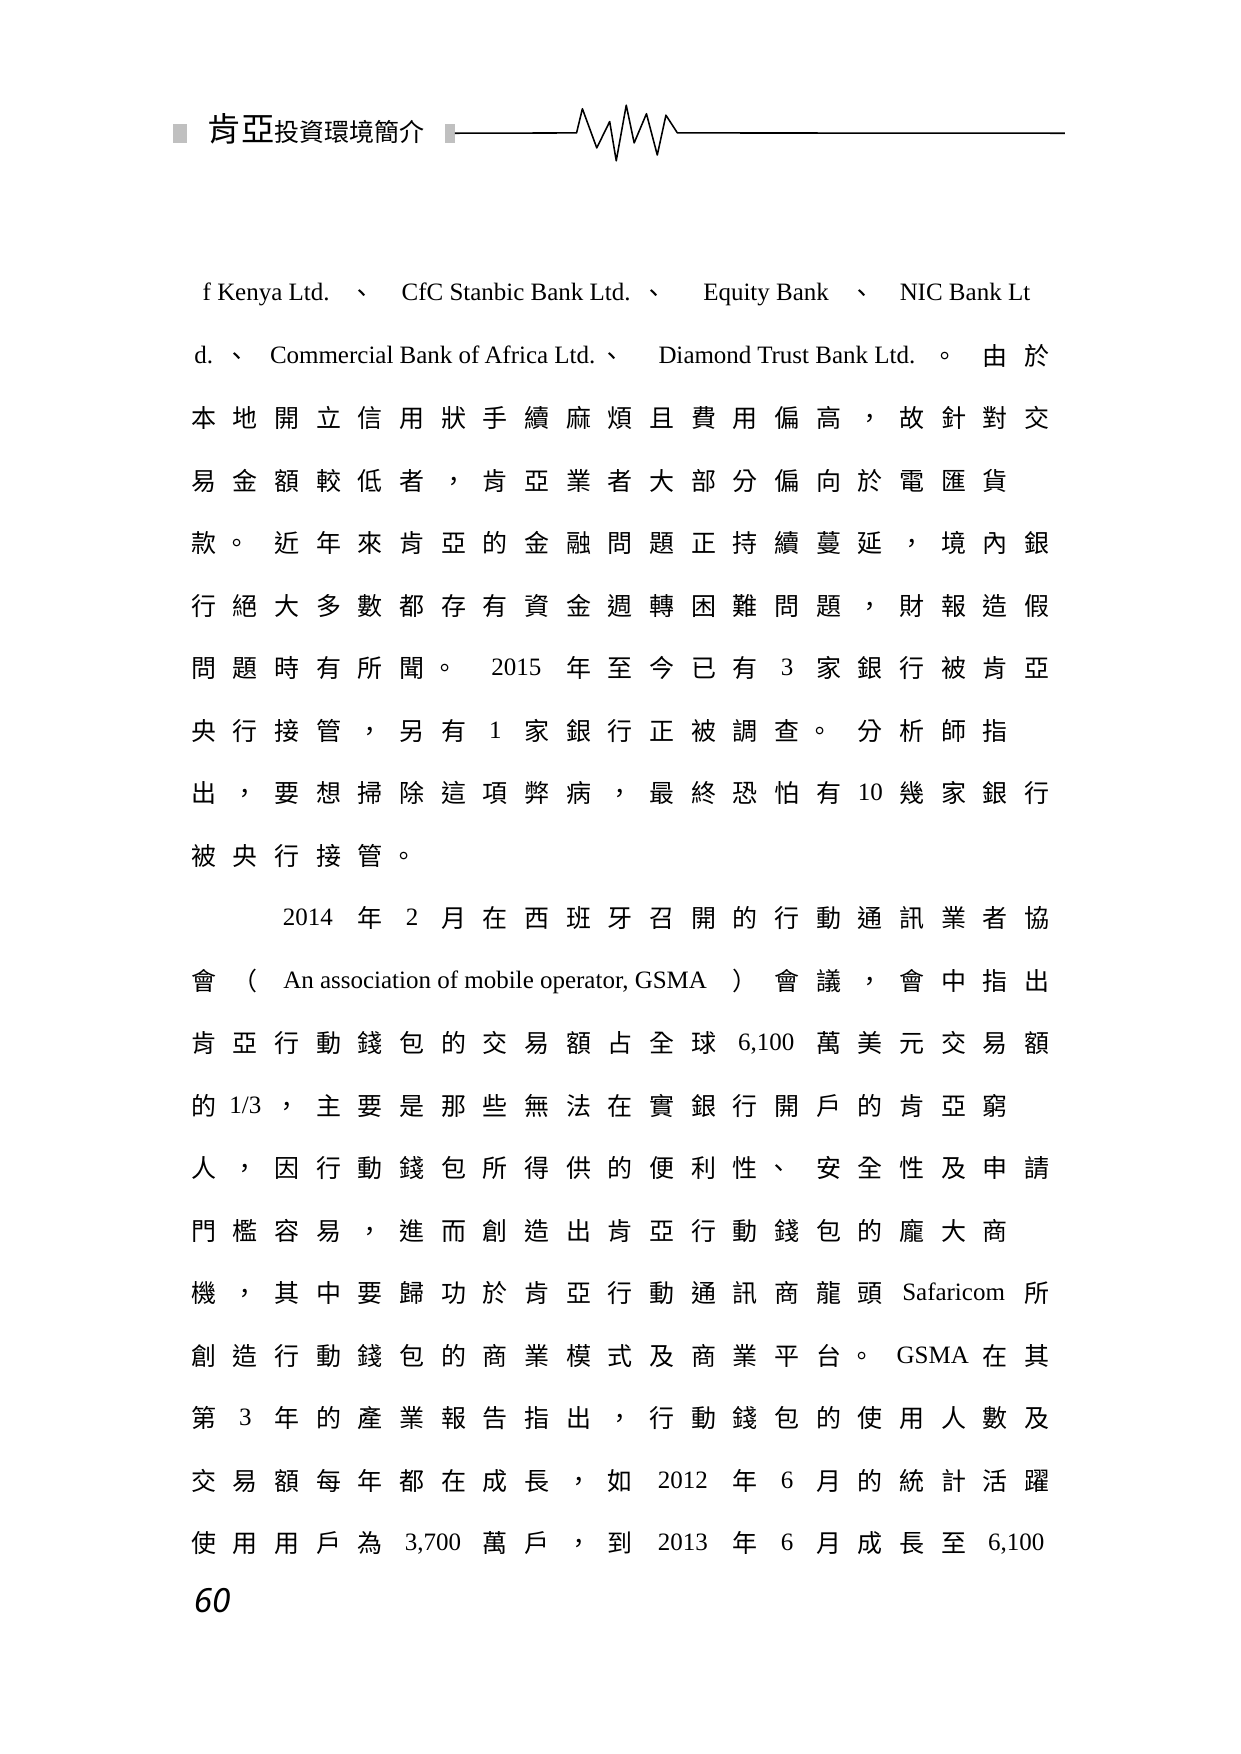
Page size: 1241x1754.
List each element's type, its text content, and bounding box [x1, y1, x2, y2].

text 2014年2月在西班牙召開的行動通訊業者協會（An association of mobile operator, GSMA）會議，會中指出肯亞行動錢包的交易額占全球6,100萬美元交易額的1/3，主要是那些無法在實銀行開戶的肯亞窮人，因行動錢包所得供的便利性、安全性及申請門檻容易，進而創造出肯亞行動錢包的龐大商機，其中要歸功於肯亞行動通訊商龍頭Safaricom所創造行動錢包的商業模式及商業平台。GSMA在其第3年的產業報告指出，行動錢包的使用人數及交易額每年都在成長，如2012年6月的統計活躍使用用戶為3,700萬戶，到2013年6月成長至6,100 [183, 875, 1058, 1563]
text f Kenya Ltd.、CfC Stanbic Bank Ltd.、Equity Bank、NIC Bank Ltd.、Commercial Bank of Africa Ltd.、Diamond Trust Bank Ltd.。由於本地開立信用狀手續麻煩且費用偏高，故針對交易金額較低者，肯亞業者大部分偏向於電匯貨款。近年來肯亞的金融問題正持續蔓延，境內銀行絕大多數都存有資金週轉困難問題，財報造假問題時有所聞。2015年至今已有3家銀行被肯亞央行接管，另有1家銀行正被調查。分析師指出，要想掃除這項弊病，最終恐怕有10幾家銀行被央行接管。 [183, 250, 1058, 875]
